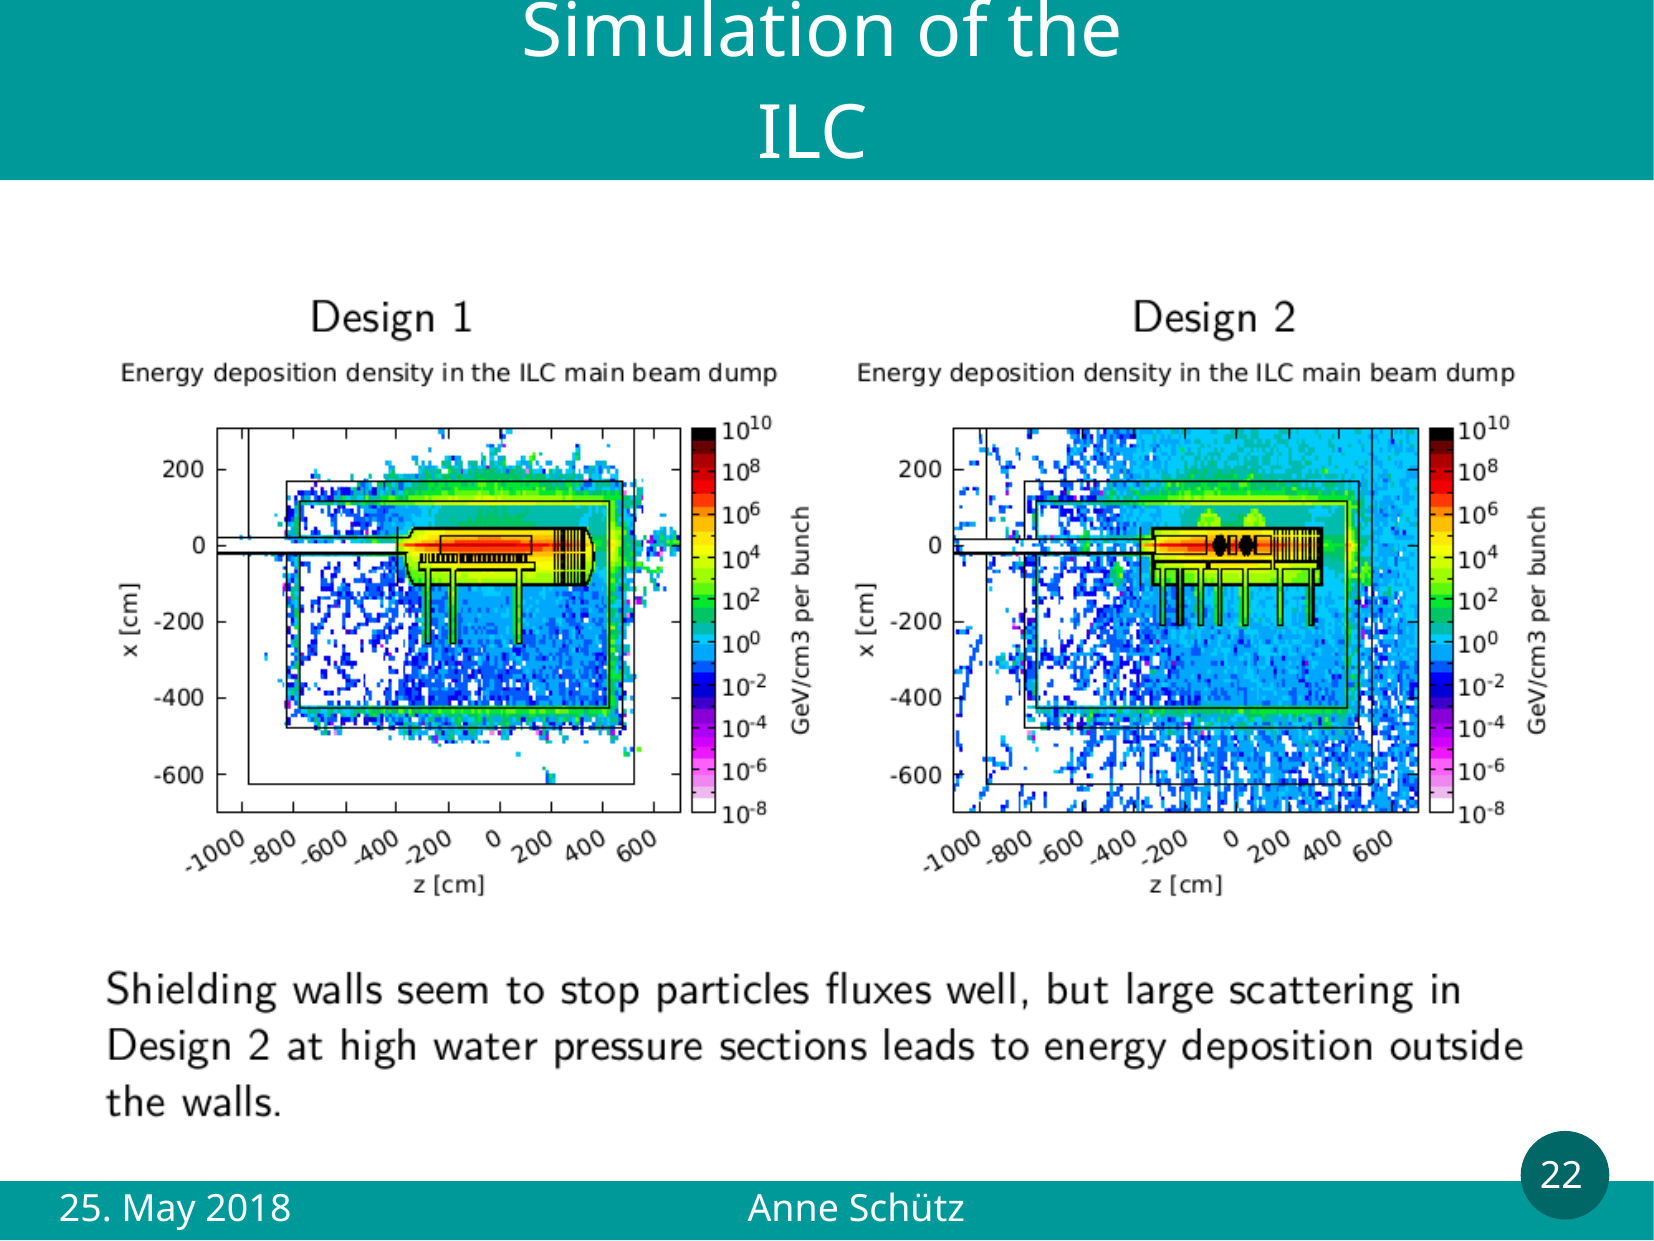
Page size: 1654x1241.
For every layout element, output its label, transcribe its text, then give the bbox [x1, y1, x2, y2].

title Simulation of the ILC Main Beam Dumps [486, 0, 1167, 288]
picture [89, 288, 1565, 1129]
